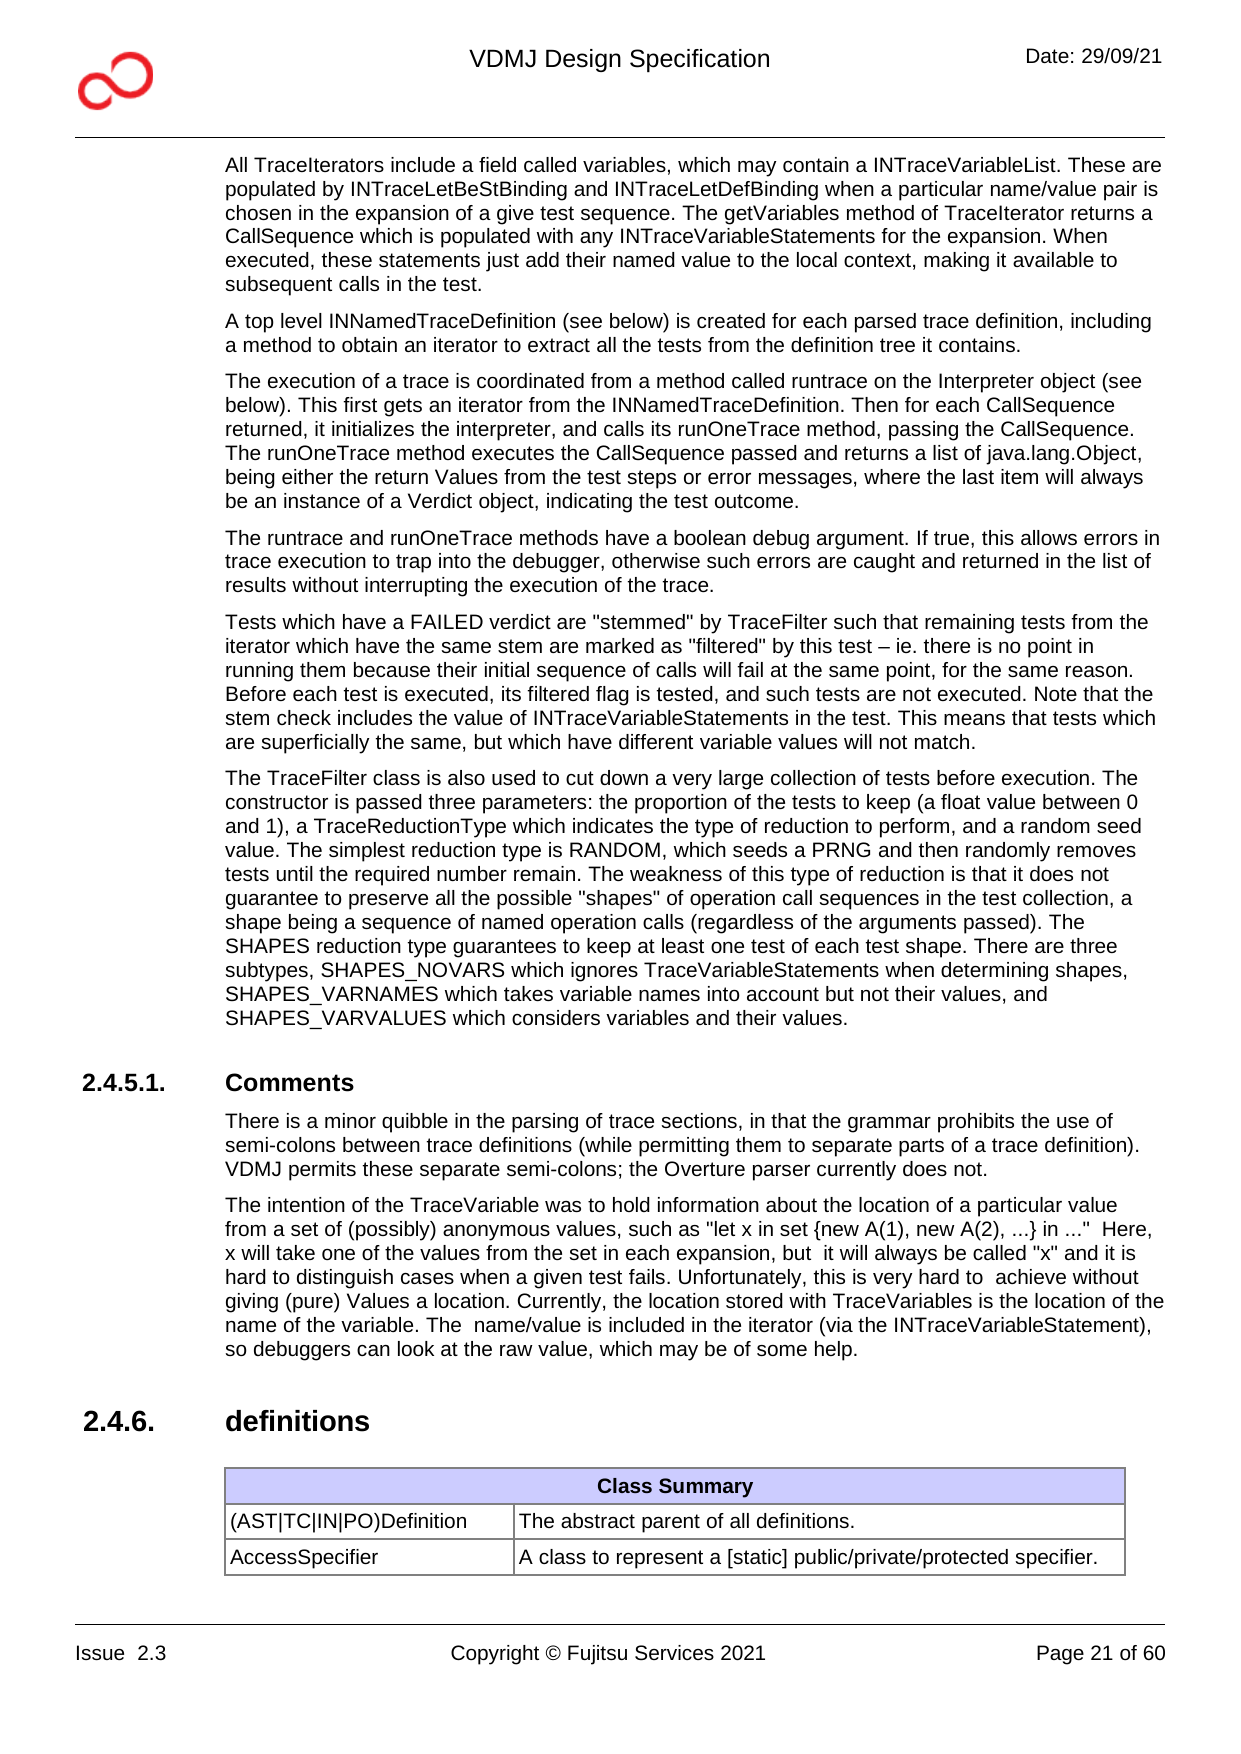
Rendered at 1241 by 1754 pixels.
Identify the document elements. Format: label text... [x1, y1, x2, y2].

table_cell A class to represent a [static] public/private/protected specifier. [515, 1540, 1124, 1574]
subtitle definitions [75, 1404, 1165, 1437]
table_cell (AST|TC|IN|PO)Definition [226, 1505, 513, 1538]
text The TraceFilter class is also used to cut down a very large collection of tests before execution. The constructor is passed three parameters: the proportion of the tests to keep (a float value between 0 and 1), a TraceReductionType which indicates the type of reduction to perform, and a random seed value. The simplest reduction type is RANDOM, which seeds a PRNG and then randomly removes tests until the required number remain. The weakness of this type of reduction is that it does not guarantee to preserve all the possible "shapes" of operation call sequences in the test collection, a shape being a sequence of named operation calls (regardless of the arguments passed). The SHAPES reduction type guarantees to keep at least one test of each test shape. There are three subtypes, SHAPES_NOVARS which ignores TraceVariableStatements when determining shapes, SHAPES_VARNAMES which takes variable names into account but not their values, and SHAPES_VARVALUES which considers variables and their values. [225, 766, 1165, 1030]
text All TraceIterators include a field called variables, which may contain a INTraceVariableList. These are populated by INTraceLetBeStBinding and INTraceLetDefBinding when a particular name/value pair is chosen in the expansion of a give test sequence. The getVariables method of TraceIterator returns a CallSequence which is populated with any INTraceVariableStatements for the expansion. When executed, these statements just add their named value to the local context, making it available to subsequent calls in the test. [225, 153, 1165, 297]
text A top level INNamedTraceDefinition (see below) is created for each parsed trace definition, including a method to obtain an iterator to extract all the tests from the definition tree it contains. [225, 309, 1165, 357]
table_cell The abstract parent of all definitions. [515, 1505, 1124, 1538]
text The intention of the TraceVariable was to hold information about the location of a particular value from a set of (possibly) anonymous values, such as "let x in set {new A(1), new A(2), ...} in ..." Here, x will take one of the values from the set in each expansion, but it will always be called "x" and it is hard to distinguish cases when a given test fails. Unfortunately, this is very hard to achieve without giving (pure) Values a location. Currently, the location stored with TraceVariables is the location of the name of the variable. The name/value is included in the iterator (via the INTraceVariableStatement), so debuggers can look at the raw value, which may be of some help. [225, 1193, 1165, 1361]
table_cell AccessSpecifier [226, 1540, 513, 1574]
text Tests which have a FAILED verdict are "stemmed" by TraceFilter such that remaining tests from the iterator which have the same stem are marked as "filtered" by this test – ie. there is no point in running them because their initial sequence of calls will fail at the same point, for the same reason. Before each test is executed, its filtered flag is tested, and such tests are not executed. Note that the stem check includes the value of INTraceVariableStatements in the test. This means that tests which are superficially the same, but which have different variable values will not match. [225, 610, 1165, 754]
text The execution of a trace is coordinated from a method called runtrace on the Interpreter object (see below). This first gets an iterator from the INNamedTraceDefinition. Then for each CallSequence returned, it initializes the interpreter, and calls its runOneTrace method, passing the CallSequence. The runOneTrace method executes the CallSequence passed and returns a list of java.lang.Object, being either the return Values from the test steps or error messages, where the last item will always be an instance of a Verdict object, indicating the test outcome. [225, 369, 1165, 513]
text The runtrace and runOneTrace methods have a boolean debug argument. If true, this allows errors in trace execution to trap into the debugger, otherwise such errors are caught and returned in the list of results without interrupting the execution of the trace. [225, 526, 1165, 598]
text There is a minor quibble in the parsing of trace sections, in that the grammar prohibits the use of semi-colons between trace definitions (while permitting them to separate parts of a trace definition). VDMJ permits these separate semi-colons; the Overture parser currently does not. [225, 1109, 1165, 1181]
table_header Class Summary [226, 1469, 1124, 1503]
picture [78, 44, 153, 120]
subtitle Comments [75, 1067, 1165, 1097]
